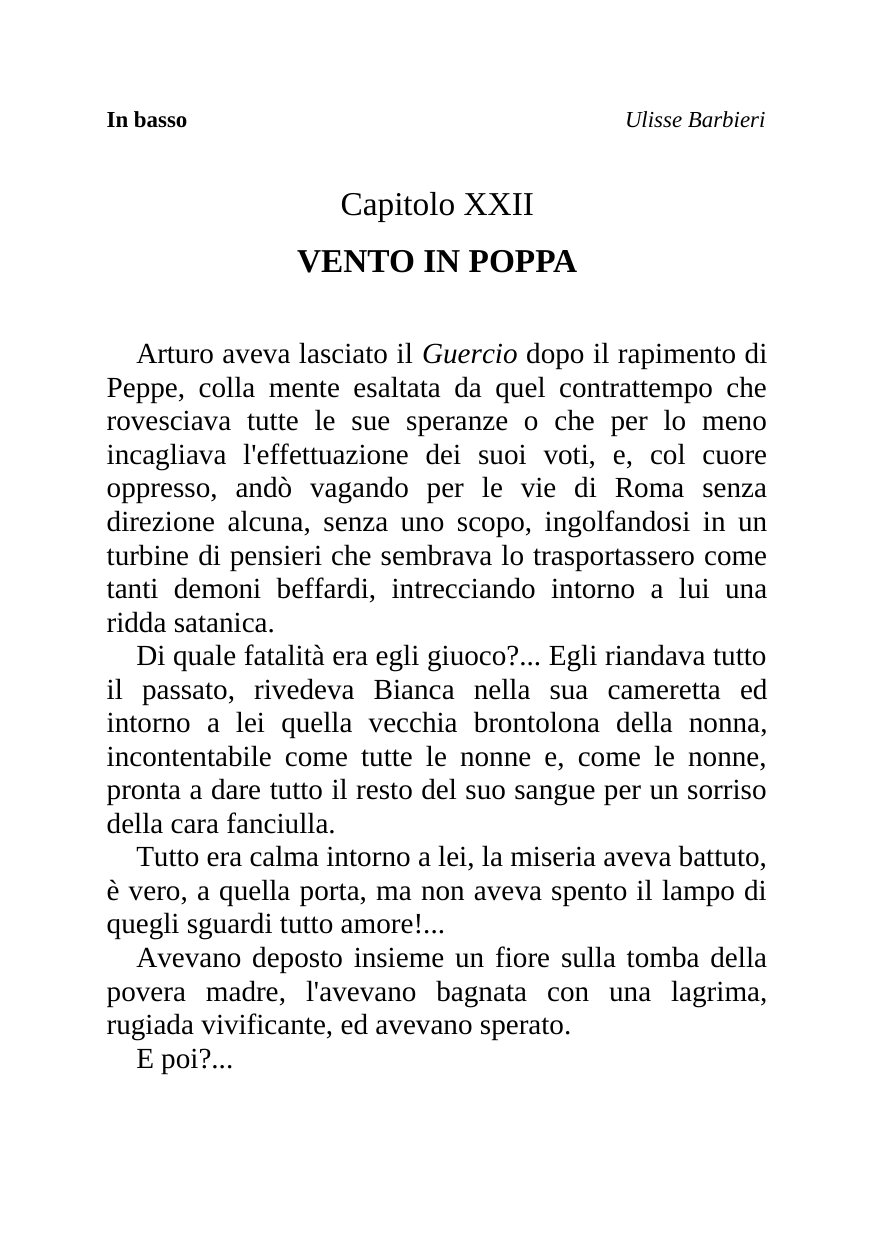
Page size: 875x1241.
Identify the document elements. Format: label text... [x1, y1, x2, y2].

text Avevano deposto insieme un fiore sulla tomba della povera madre, l'avevano bagnata con una lagrima, rugiada vivificante, ed avevano sperato. [106, 940, 768, 1041]
text Di quale fatalità era egli giuoco?... Egli riandava tutto il passato, rivedeva Bianca nella sua cameretta ed intorno a lei quella vecchia brontolona della nonna, incontentabile come tutte le nonne e, come le nonne, pronta a dare tutto il resto del suo sangue per un sorriso della cara fanciulla. [106, 638, 768, 839]
text E poi?... [106, 1041, 768, 1074]
text Tutto era calma intorno a lei, la miseria aveva battuto, è vero, a quella porta, ma non aveva spento il lampo di quegli sguardi tutto amore!... [106, 839, 768, 940]
subtitle Capitolo XXII VENTO IN POPPA [106, 184, 768, 280]
text Arturo aveva lasciato il Guercio dopo il rapimento di Peppe, colla mente esaltata da quel contrattempo che rovesciava tutte le sue speranze o che per lo meno incagliava l'effettuazione dei suoi voti, e, col cuore oppresso, andò vagando per le vie di Roma senza direzione alcuna, senza uno scopo, ingolfandosi in un turbine di pensieri che sembrava lo trasportassero come tanti demoni beffardi, intrecciando intorno a lui una ridda satanica. [106, 336, 768, 638]
